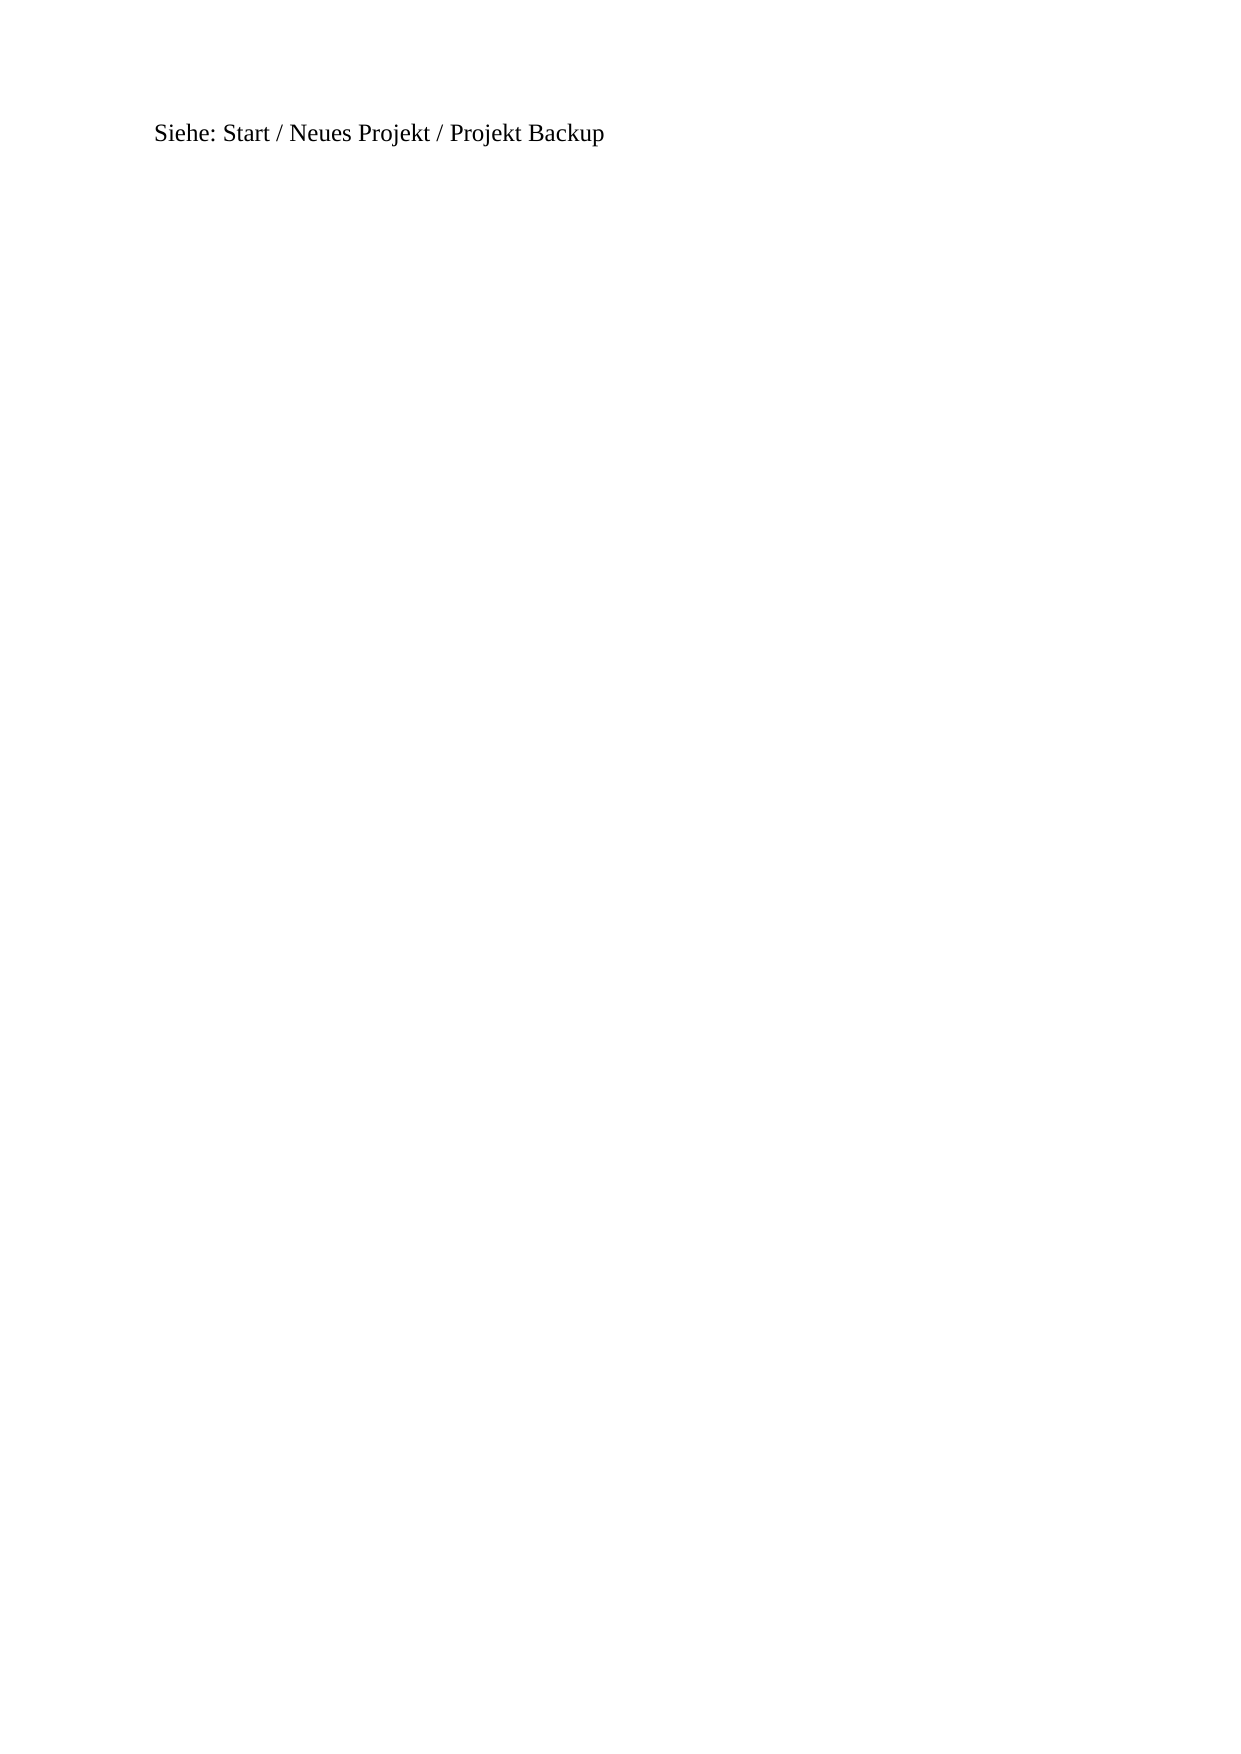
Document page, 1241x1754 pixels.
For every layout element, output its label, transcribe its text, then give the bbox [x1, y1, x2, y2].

text Siehe: Start / Neues Projekt / Projekt Backup [148, 118, 1122, 147]
